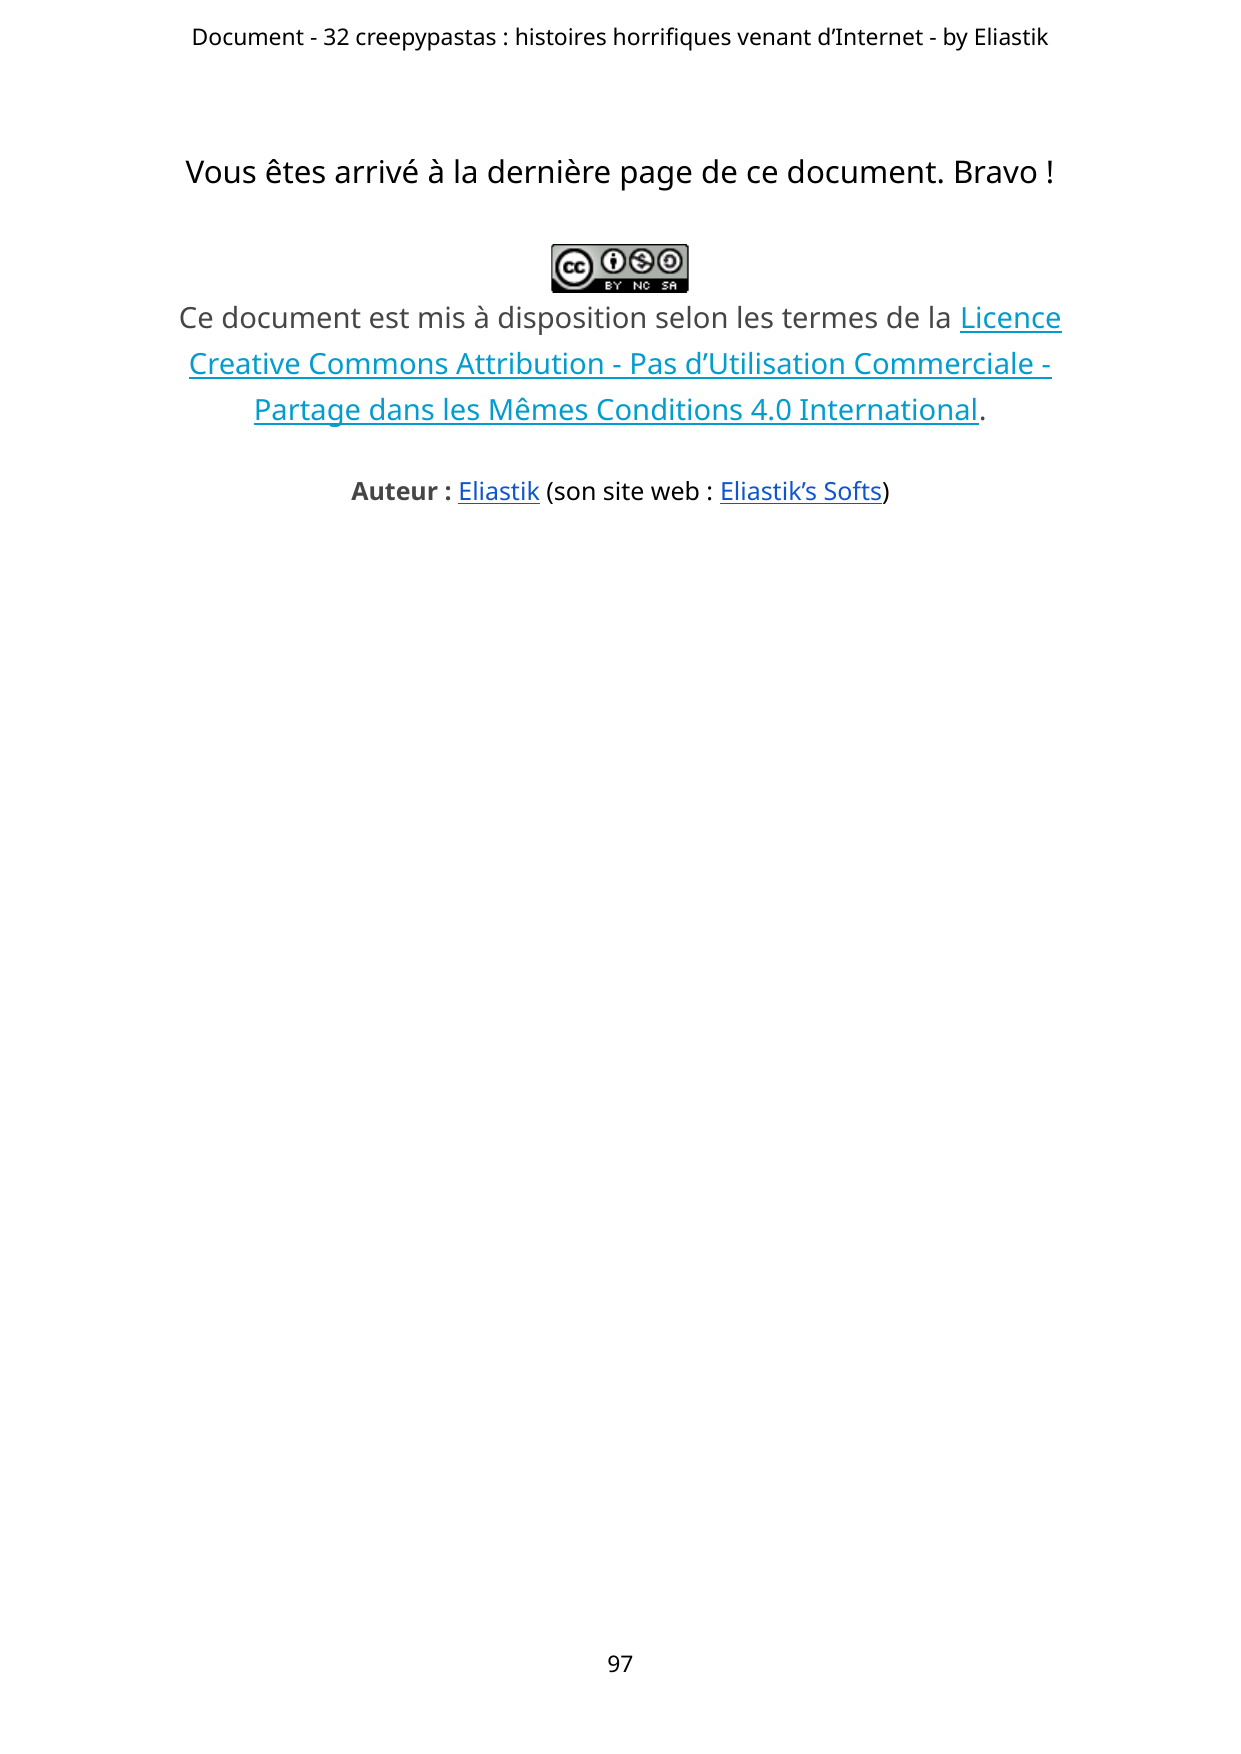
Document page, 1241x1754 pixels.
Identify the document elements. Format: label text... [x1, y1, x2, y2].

text Ce document est mis à disposition selon les termes de la Licence Creative Commons Attribution - Pas d’Utilisation Commerciale - Partage dans les Mêmes Conditions 4.0 International. [150, 298, 1090, 429]
text Vous êtes arrivé à la dernière page de ce document. Bravo ! [150, 150, 1090, 193]
picture [551, 244, 689, 293]
text Auteur : Eliastik (son site web : Eliastik’s Softs) [150, 474, 1090, 508]
